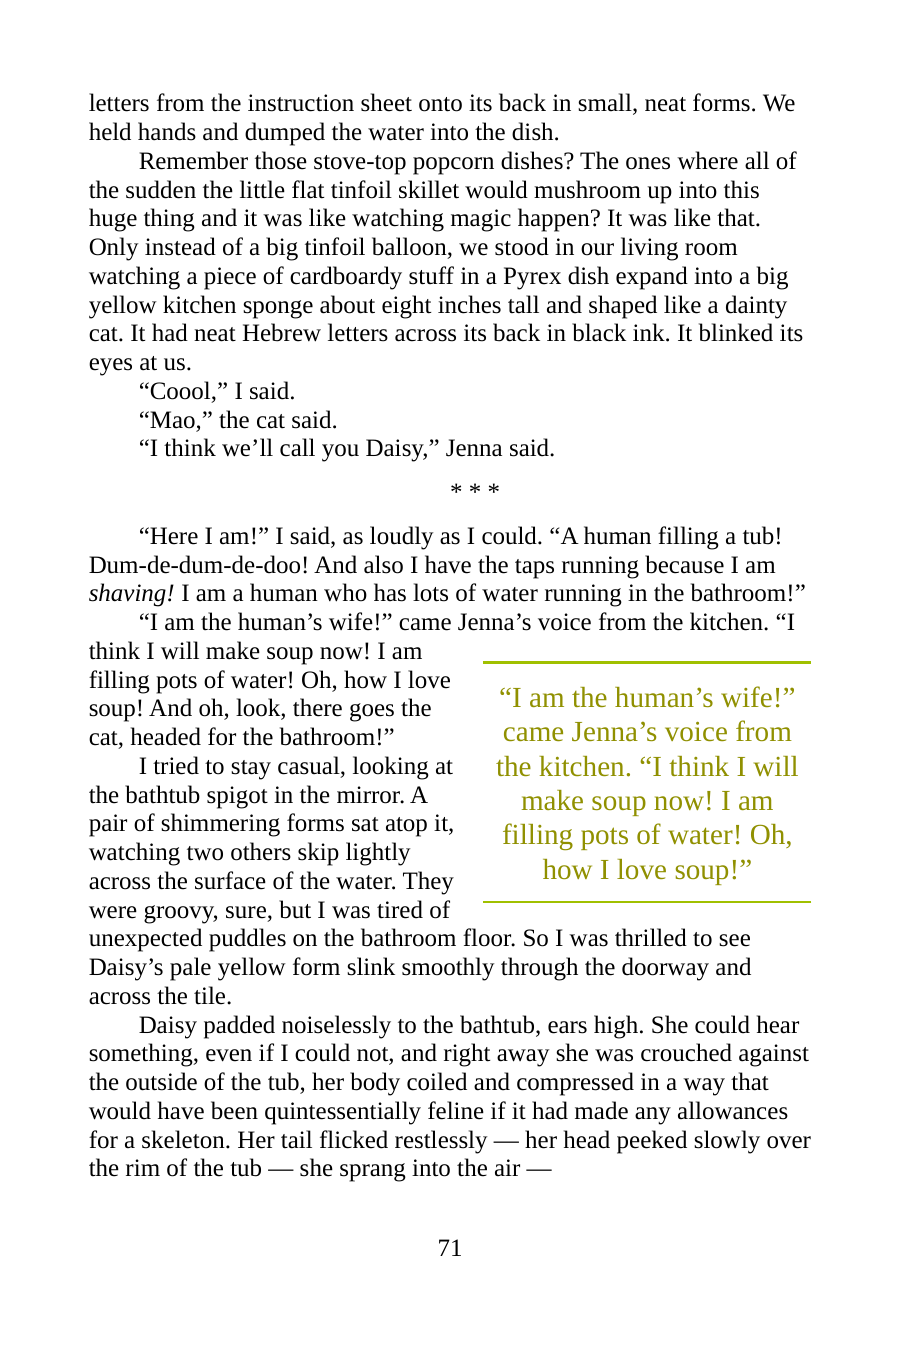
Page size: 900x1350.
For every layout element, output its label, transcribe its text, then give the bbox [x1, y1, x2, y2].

text Daisy padded noiselessly to the bathtub, ears high. She could hear something, even if I could not, and right away she was crouched against the outside of the tub, her body coiled and compressed in a way that would have been quintessentially feline if it had made any allowances for a skeleton. Her tail flicked restlessly — her head peeked slowly over the rim of the tub — she sprang into the air — [88, 1010, 811, 1182]
text [483, 885, 811, 901]
text Remember those stove-top popcorn dishes? The ones where all of the sudden the little flat tinfoil skillet would mushroom up into this huge thing and it was like watching magic happen? It was like that. Only instead of a big tinfoil balloon, we stood in our living room watching a piece of cardboardy stuff in a Pyrex dish expand into a big yellow kitchen sponge about eight inches tall and shaped like a dainty cat. It had neat Hebrew letters across its back in black ink. It blinked its eyes at us. [88, 146, 811, 376]
text “Mao,” the cat said. [88, 405, 811, 433]
text * * * [88, 477, 811, 506]
text “Coool,” I said. [88, 376, 811, 405]
text letters from the instruction sheet onto its back in small, neat forms. We held hands and dumped the water into the dish. [88, 88, 811, 146]
text “Here I am!” I said, as loudly as I could. “A human filling a tub! Dum-de-dum-de-doo! And also I have the taps running because I am shaving! I am a human who has lots of water running in the bathroom!” [88, 521, 811, 607]
text “I am the human’s wife!” came Jenna’s voice from the kitchen. “I think I will make soup now! I am filling pots of water! Oh, how I love soup!” [483, 679, 811, 885]
text “I think we’ll call you Daisy,” Jenna said. [88, 433, 811, 462]
text I tried to stay casual, looking at the bathtub spigot in the mirror. A pair of shimmering forms sat atop it, watching two others skip lightly across the surface of the water. They were groovy, sure, but I was tired of unexpected puddles on the bathroom floor. So I was thrilled to see Daisy’s pale yellow form slink smoothly through the doorway and across the tile. [88, 751, 811, 1010]
text “I am the human’s wife!” came Jenna’s voice from the kitchen. “I think I will make soup now! I am filling pots of water! Oh, how I love soup! And oh, look, there goes the cat, headed for the bathroom!” [88, 607, 811, 751]
